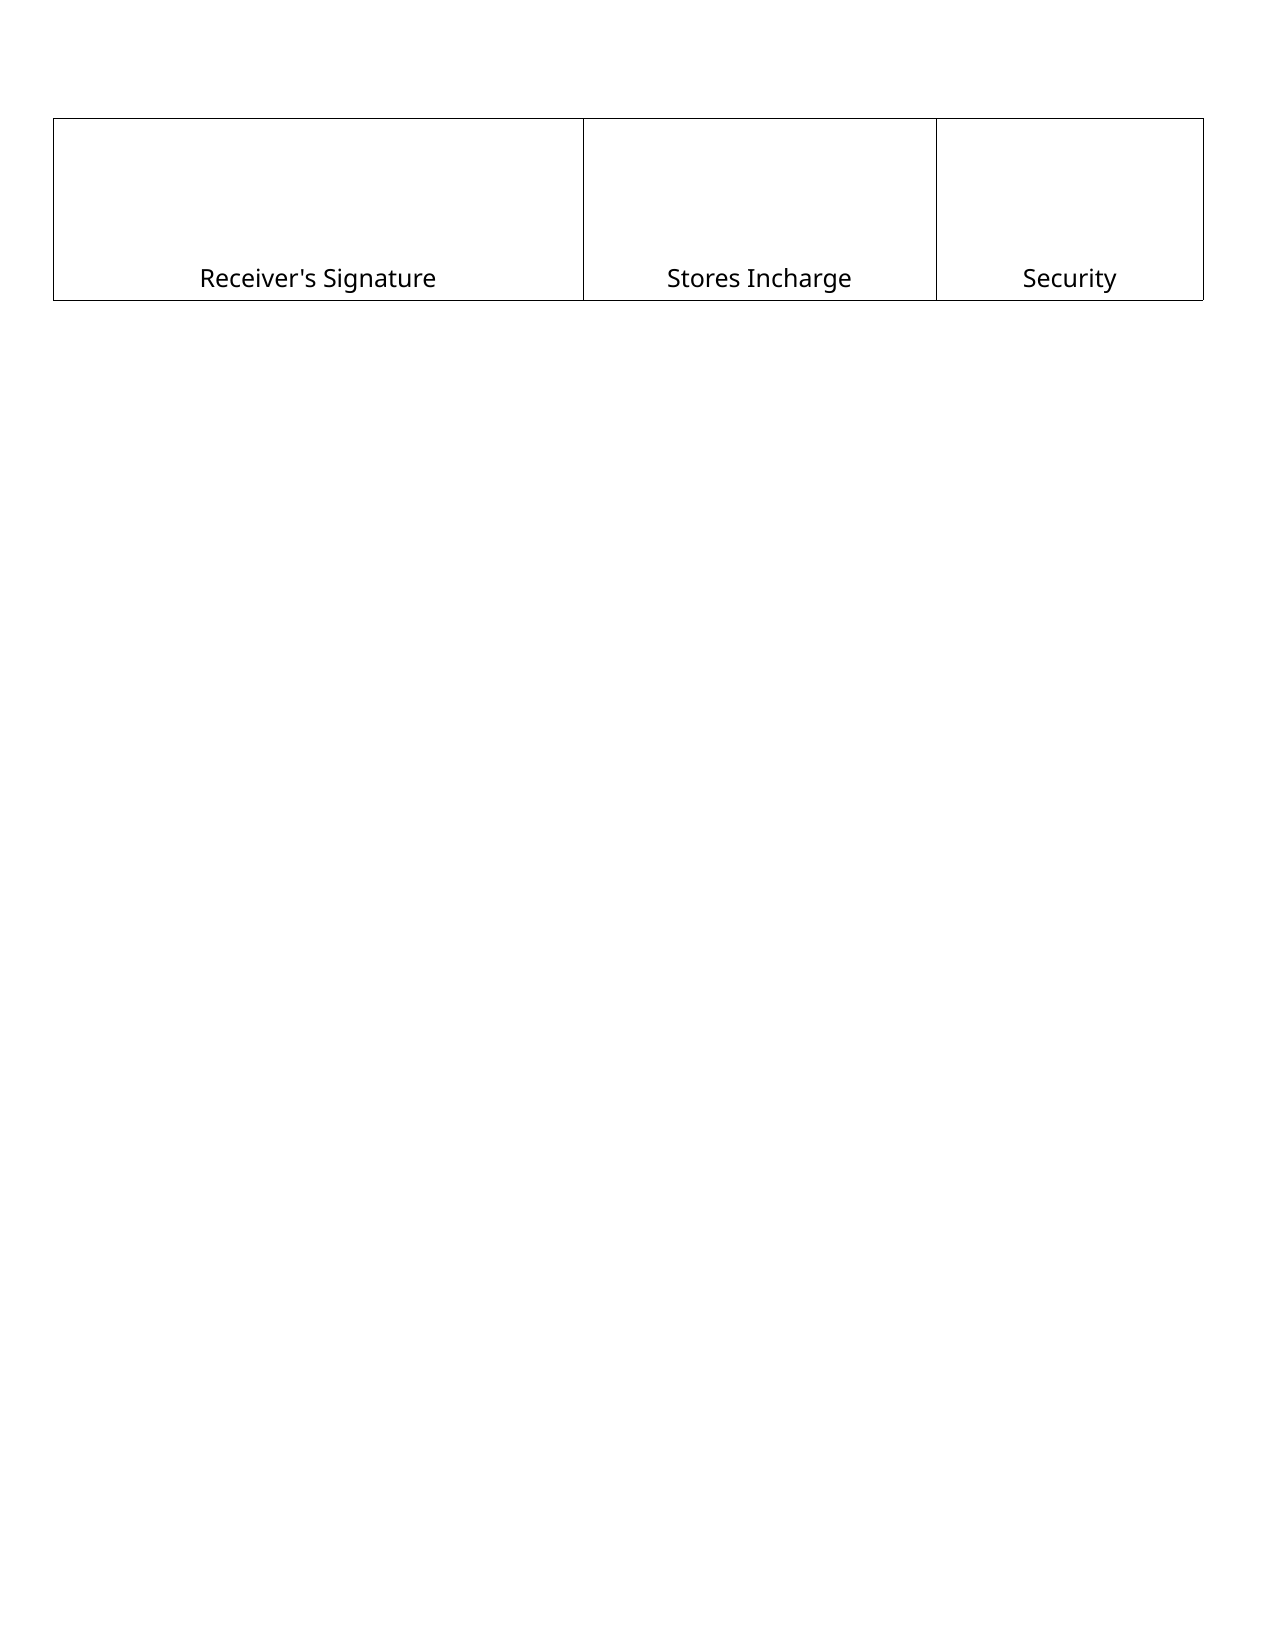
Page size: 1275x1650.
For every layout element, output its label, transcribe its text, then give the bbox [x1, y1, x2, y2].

table_cell Security [937, 119, 1203, 300]
table_cell Stores Incharge [584, 119, 936, 300]
table_cell Receiver's Signature [54, 119, 583, 300]
